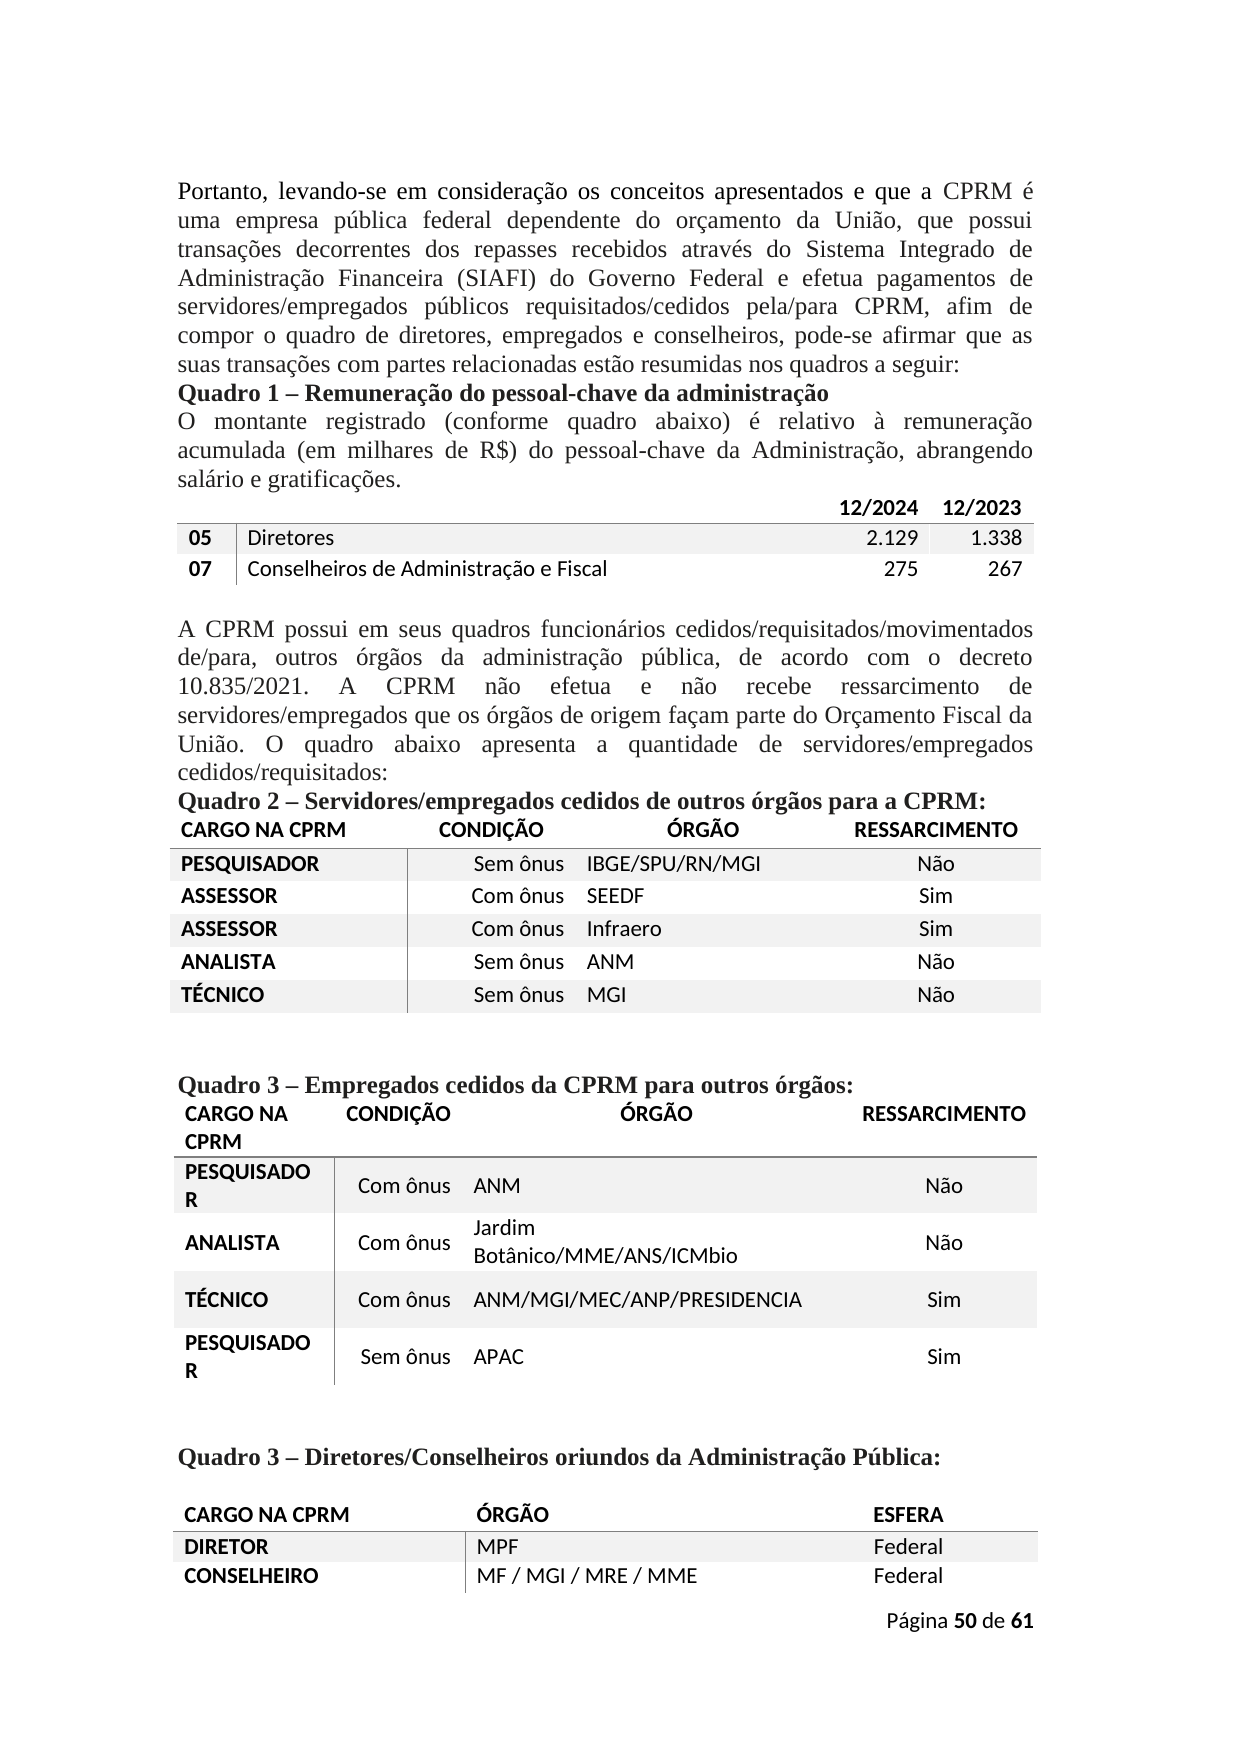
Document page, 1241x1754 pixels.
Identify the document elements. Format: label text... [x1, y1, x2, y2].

table_cell Não [851, 1214, 1037, 1271]
table_header Esfera [779, 1500, 1038, 1531]
table_cell Conselheiro [173, 1562, 465, 1592]
table_cell Sem ônus [408, 980, 575, 1013]
table_cell Sem ônus [335, 1328, 462, 1385]
table_cell 07 [177, 554, 236, 585]
table_cell Assessor [170, 881, 407, 914]
text Quadro 3 – Empregados cedidos da CPRM para outros órgãos: [177, 1070, 1034, 1099]
text Quadro 3 – Diretores/Conselheiros oriundos da Administração Pública: [177, 1442, 1034, 1471]
table_cell Jardim Botânico/MME/ANS/ICMbio [462, 1214, 851, 1271]
table_header Órgão [462, 1099, 851, 1156]
table_header Ressarcimento [831, 815, 1041, 848]
text Quadro 2 – Servidores/empregados cedidos de outros órgãos para a CPRM: [177, 786, 1034, 815]
table_cell Técnico [170, 980, 407, 1013]
table_header 12/2024 [823, 493, 929, 522]
table_cell Sim [831, 914, 1041, 947]
table_cell MF / MGI / MRE / MME [466, 1562, 779, 1592]
table_header Órgão [575, 815, 831, 848]
table_header [236, 493, 823, 522]
table_cell Diretor [173, 1532, 465, 1562]
table_header Condição [335, 1099, 462, 1156]
table_cell Infraero [575, 914, 831, 947]
table_cell Com ônus [408, 881, 575, 914]
table_cell Conselheiros de Administração e Fiscal [237, 554, 823, 585]
table_cell Não [831, 980, 1041, 1013]
table_cell MGI [575, 980, 831, 1013]
table_cell Federal [779, 1532, 1038, 1562]
text O montante registrado (conforme quadro abaixo) é relativo à remuneração acumulada (em milhares de R$) do pessoal-chave da Administração, abrangendo salário e gratificações. [177, 406, 1034, 493]
table_cell técnico [174, 1271, 334, 1328]
table_cell Sim [851, 1328, 1037, 1385]
table_cell Pesquisador [174, 1328, 334, 1385]
table_cell Não [831, 947, 1041, 980]
table_header Cargo na CPRM [174, 1099, 334, 1156]
table_header Órgão [465, 1500, 779, 1531]
table_cell ANM [462, 1158, 851, 1213]
table_cell 267 [930, 554, 1034, 585]
table_header 12/2023 [930, 493, 1034, 522]
table_cell ANM/MGI/MEC/ANP/PRESIDENCIA [462, 1271, 851, 1328]
table_cell Não [831, 849, 1041, 881]
table_cell Analista [174, 1214, 334, 1271]
table_header Cargo na CPRM [173, 1500, 465, 1531]
text Quadro 1 – Remuneração do pessoal-chave da administração [177, 378, 1034, 406]
table_cell APAC [462, 1328, 851, 1385]
table_cell Não [851, 1158, 1037, 1213]
table_cell ANM [575, 947, 831, 980]
table_cell MPF [466, 1532, 779, 1562]
text Portanto, levando-se em consideração os conceitos apresentados e que a CPRM é uma empresa pública federal dependente do orçamento da União, que possui transações decorrentes dos repasses recebidos através do Sistema Integrado de Administração Financeira (SIAFI) do Governo Federal e efetua pagamentos de servidores/empregados públicos requisitados/cedidos pela/para CPRM, afim de compor o quadro de diretores, empregados e conselheiros, pode-se afirmar que as suas transações com partes relacionadas estão resumidas nos quadros a seguir: [177, 176, 1034, 378]
table_cell Com ônus [335, 1158, 462, 1213]
text A CPRM possui em seus quadros funcionários cedidos/requisitados/movimentados de/para, outros órgãos da administração pública, de acordo com o decreto 10.835/2021. A CPRM não efetua e não recebe ressarcimento de servidores/empregados que os órgãos de origem façam parte do Orçamento Fiscal da União. O quadro abaixo apresenta a quantidade de servidores/empregados cedidos/requisitados: [177, 614, 1034, 786]
table_cell Com ônus [335, 1271, 462, 1328]
table_cell Sem ônus [408, 849, 575, 881]
table_cell Diretores [237, 524, 823, 554]
table_cell Com ônus [335, 1214, 462, 1271]
table_cell Assessor [170, 914, 407, 947]
table_cell Pesquisador [170, 849, 407, 881]
table_header Ressarcimento [851, 1099, 1037, 1156]
table_cell 2.129 [823, 524, 929, 554]
table_cell SEEDF [575, 881, 831, 914]
table_cell IBGE/SPU/RN/MGI [575, 849, 831, 881]
table_cell 05 [177, 524, 236, 554]
table_cell Pesquisador [174, 1158, 334, 1213]
table_cell Com ônus [408, 914, 575, 947]
table_header Condição [407, 815, 575, 848]
table_header [177, 493, 236, 522]
table_cell 275 [823, 554, 929, 585]
table_cell Sim [851, 1271, 1037, 1328]
table_cell Federal [779, 1562, 1038, 1592]
table_cell Sim [831, 881, 1041, 914]
table_cell Sem ônus [408, 947, 575, 980]
table_cell 1.338 [930, 524, 1034, 554]
table_header Cargo na CPRM [170, 815, 407, 848]
table_cell Analista [170, 947, 407, 980]
